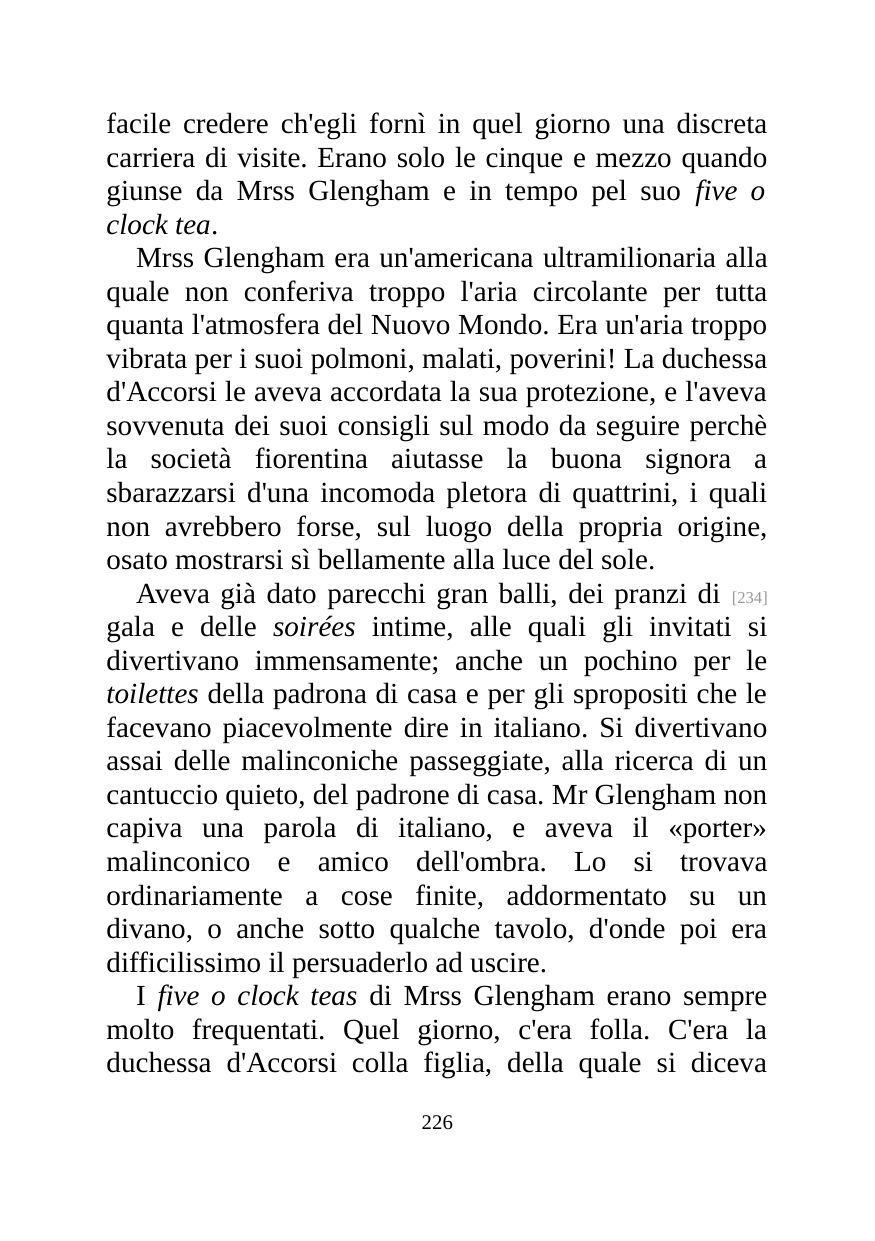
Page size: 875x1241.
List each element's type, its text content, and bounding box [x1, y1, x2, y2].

text Mrss Glengham era un'americana ultramilionaria alla quale non conferiva troppo l'aria circolante per tutta quanta l'atmosfera del Nuovo Mondo. Era un'aria troppo vibrata per i suoi polmoni, malati, poverini! La duchessa d'Accorsi le aveva accordata la sua protezione, e l'aveva sovvenuta dei suoi consigli sul modo da seguire perchè la società fiorentina aiutasse la buona signora a sbarazzarsi d'una incomoda pletora di quattrini, i quali non avrebbero forse, sul luogo della propria origine, osato mostrarsi sì bellamente alla luce del sole. [106, 240, 768, 576]
text I five o clock teas di Mrss Glengham erano sempre molto frequentati. Quel giorno, c'era folla. C'era la duchessa d'Accorsi colla figlia, della quale si diceva [106, 978, 768, 1079]
text facile credere ch'egli fornì in quel giorno una discreta carriera di visite. Erano solo le cinque e mezzo quando giunse da Mrss Glengham e in tempo pel suo five o clock tea. [106, 106, 768, 240]
text Aveva già dato parecchi gran balli, dei pranzi di [234] gala e delle soirées intime, alle quali gli invitati si divertivano immensamente; anche un pochino per le toilettes della padrona di casa e per gli spropositi che le facevano piacevolmente dire in italiano. Si divertivano assai delle malinconiche passeggiate, alla ricerca di un cantuccio quieto, del padrone di casa. Mr Glengham non capiva una parola di italiano, e aveva il «porter» malinconico e amico dell'ombra. Lo si trovava ordinariamente a cose finite, addormentato su un divano, o anche sotto qualche tavolo, d'onde poi era difficilissimo il persuaderlo ad uscire. [106, 576, 768, 978]
